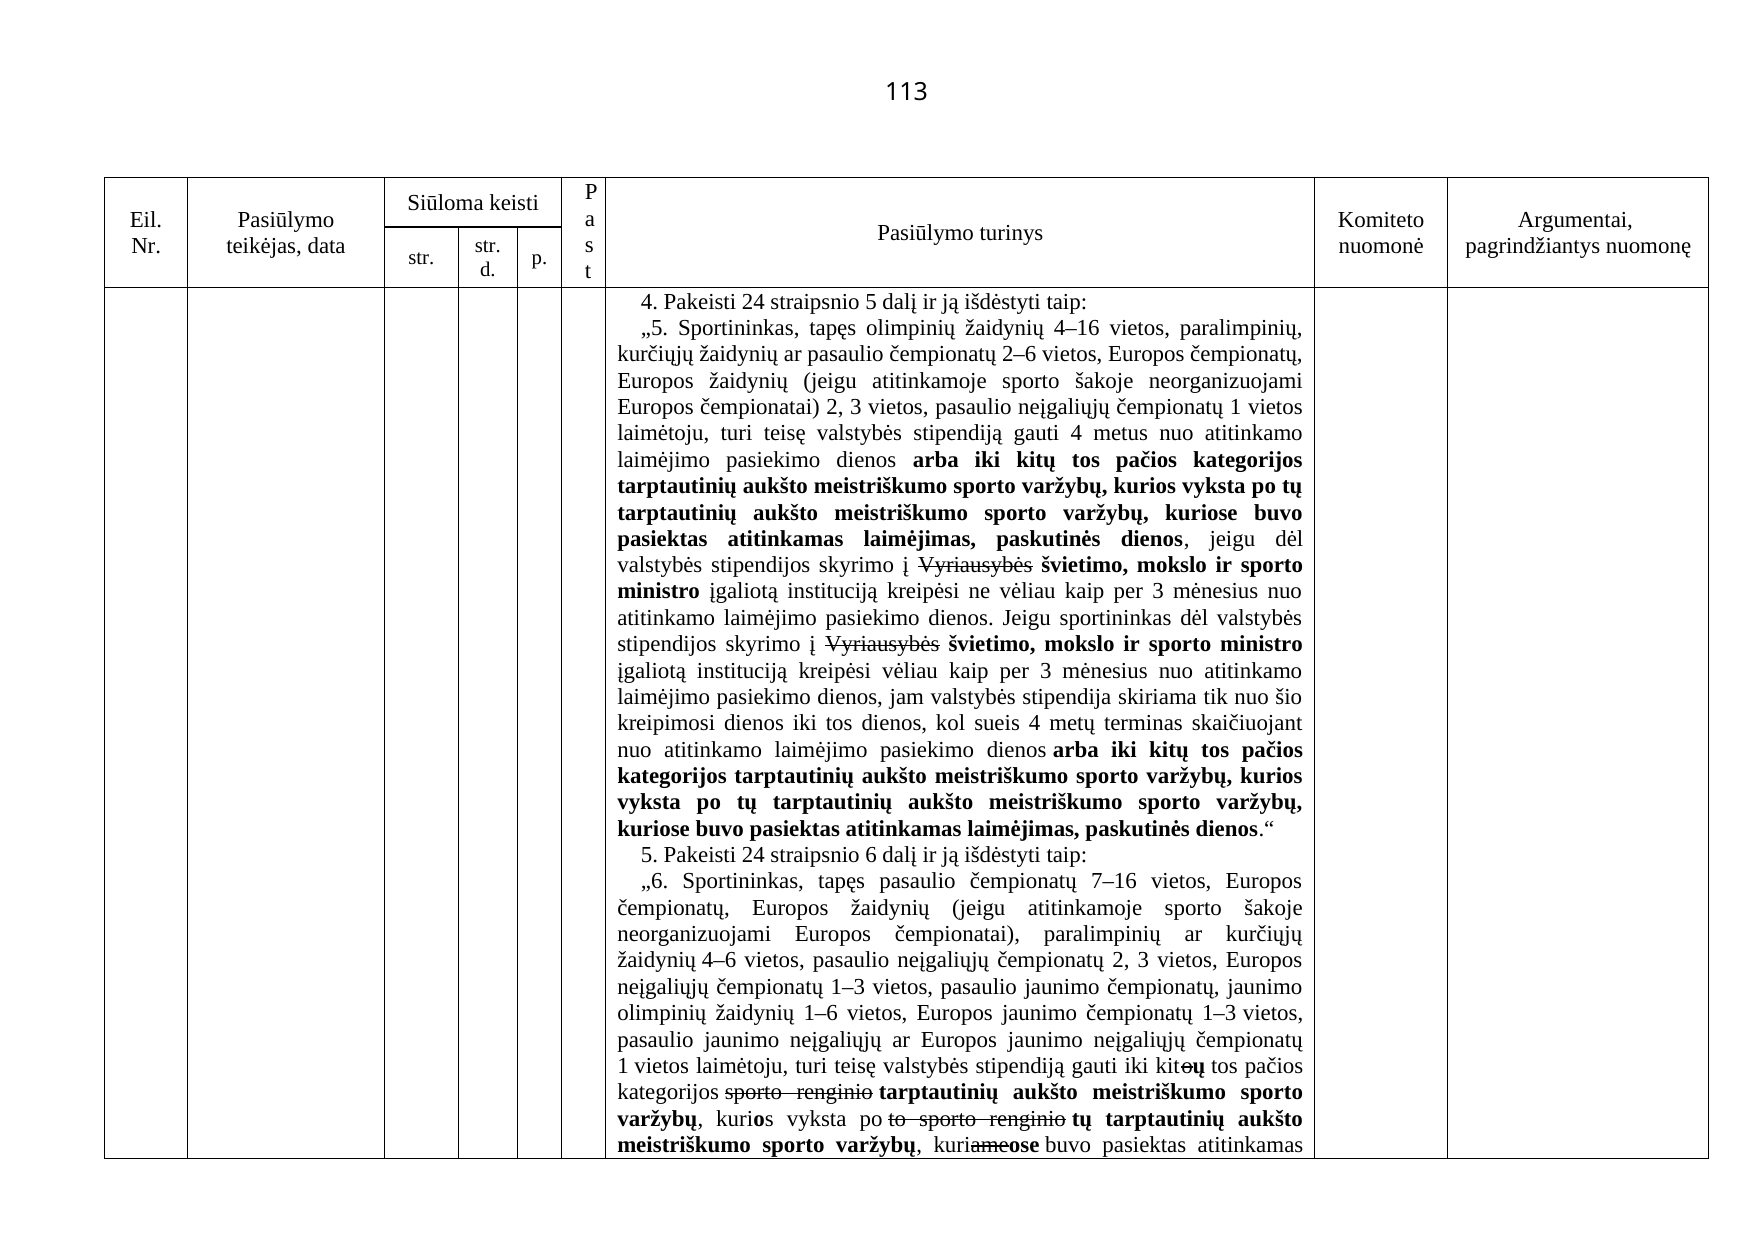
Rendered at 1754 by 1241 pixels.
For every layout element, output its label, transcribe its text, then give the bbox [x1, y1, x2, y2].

table_header Argumentai, pagrindžiantys nuomonę [1448, 178, 1708, 287]
table_header Pastabos [562, 178, 605, 287]
table_cell [459, 288, 517, 1157]
table_cell [385, 288, 458, 1157]
table_cell [1315, 288, 1447, 1157]
table_cell [188, 288, 384, 1157]
table_header Komiteto nuomonė [1315, 178, 1447, 287]
table_cell [1448, 288, 1708, 1157]
table_cell str. d. [459, 228, 517, 287]
table_cell [105, 288, 187, 1157]
table_header Pasiūlymo teikėjas, data [188, 178, 384, 287]
table_cell [562, 288, 605, 1157]
table_cell 4. Pakeisti 24 straipsnio 5 dalį ir ją išdėstyti taip: „5. Sportininkas, tapęs olimpinių žaidynių 4–16 vietos, paralimpinių, kurčiųjų žaidynių ar pasaulio čempionatų 2–6 vietos, Europos čempionatų, Europos žaidynių (jeigu atitinkamoje sporto šakoje neorganizuojami Europos čempionatai) 2, 3 vietos, pasaulio neįgaliųjų čempionatų 1 vietos laimėtoju, turi teisę valstybės stipendiją gauti 4 metus nuo atitinkamo laimėjimo pasiekimo dienos arba iki kitų tos pačios kategorijos tarptautinių aukšto meistriškumo sporto varžybų, kurios vyksta po tų tarptautinių aukšto meistriškumo sporto varžybų, kuriose buvo pasiektas atitinkamas laimėjimas, paskutinės dienos, jeigu dėl valstybės stipendijos skyrimo į Vyriausybės švietimo, mokslo ir sporto ministro įgaliotą instituciją kreipėsi ne vėliau kaip per 3 mėnesius nuo atitinkamo laimėjimo pasiekimo dienos. Jeigu sportininkas dėl valstybės stipendijos skyrimo į Vyriausybės švietimo, mokslo ir sporto ministro įgaliotą instituciją kreipėsi vėliau kaip per 3 mėnesius nuo atitinkamo laimėjimo pasiekimo dienos, jam valstybės stipendija skiriama tik nuo šio kreipimosi dienos iki tos dienos, kol sueis 4 metų terminas skaičiuojant nuo atitinkamo laimėjimo pasiekimo dienos arba iki kitų tos pačios kategorijos tarptautinių aukšto meistriškumo sporto varžybų, kurios vyksta po tų tarptautinių aukšto meistriškumo sporto varžybų, kuriose buvo pasiektas atitinkamas laimėjimas, paskutinės dienos.“ 5. Pakeisti 24 straipsnio 6 dalį ir ją išdėstyti taip: „6. Sportininkas, tapęs pasaulio čempionatų 7–16 vietos, Europos čempionatų, Europos žaidynių (jeigu atitinkamoje sporto šakoje neorganizuojami Europos čempionatai), paralimpinių ar kurčiųjų žaidynių 4–6 vietos, pasaulio neįgaliųjų čempionatų 2, 3 vietos, Europos neįgaliųjų čempionatų 1–3 vietos, pasaulio jaunimo čempionatų, jaunimo olimpinių žaidynių 1–6 vietos, Europos jaunimo čempionatų 1–3 vietos, pasaulio jaunimo neįgaliųjų ar Europos jaunimo neįgaliųjų čempionatų 1 vietos laimėtoju, turi teisę valstybės stipendiją gauti iki kitoų tos pačios kategorijos sporto renginio tarptautinių aukšto meistriškumo sporto varžybų, kurios vyksta po to sporto renginio tų tarptautinių aukšto meistriškumo sporto varžybų, kuriameose buvo pasiektas atitinkamas [606, 288, 1314, 1157]
table_cell str. [385, 228, 458, 287]
table_header Pasiūlymo turinys [606, 178, 1314, 287]
table_cell p. [518, 228, 561, 287]
table_cell [518, 288, 561, 1157]
table_header Eil. Nr. [105, 178, 187, 287]
table_header Siūloma keisti [385, 178, 561, 226]
